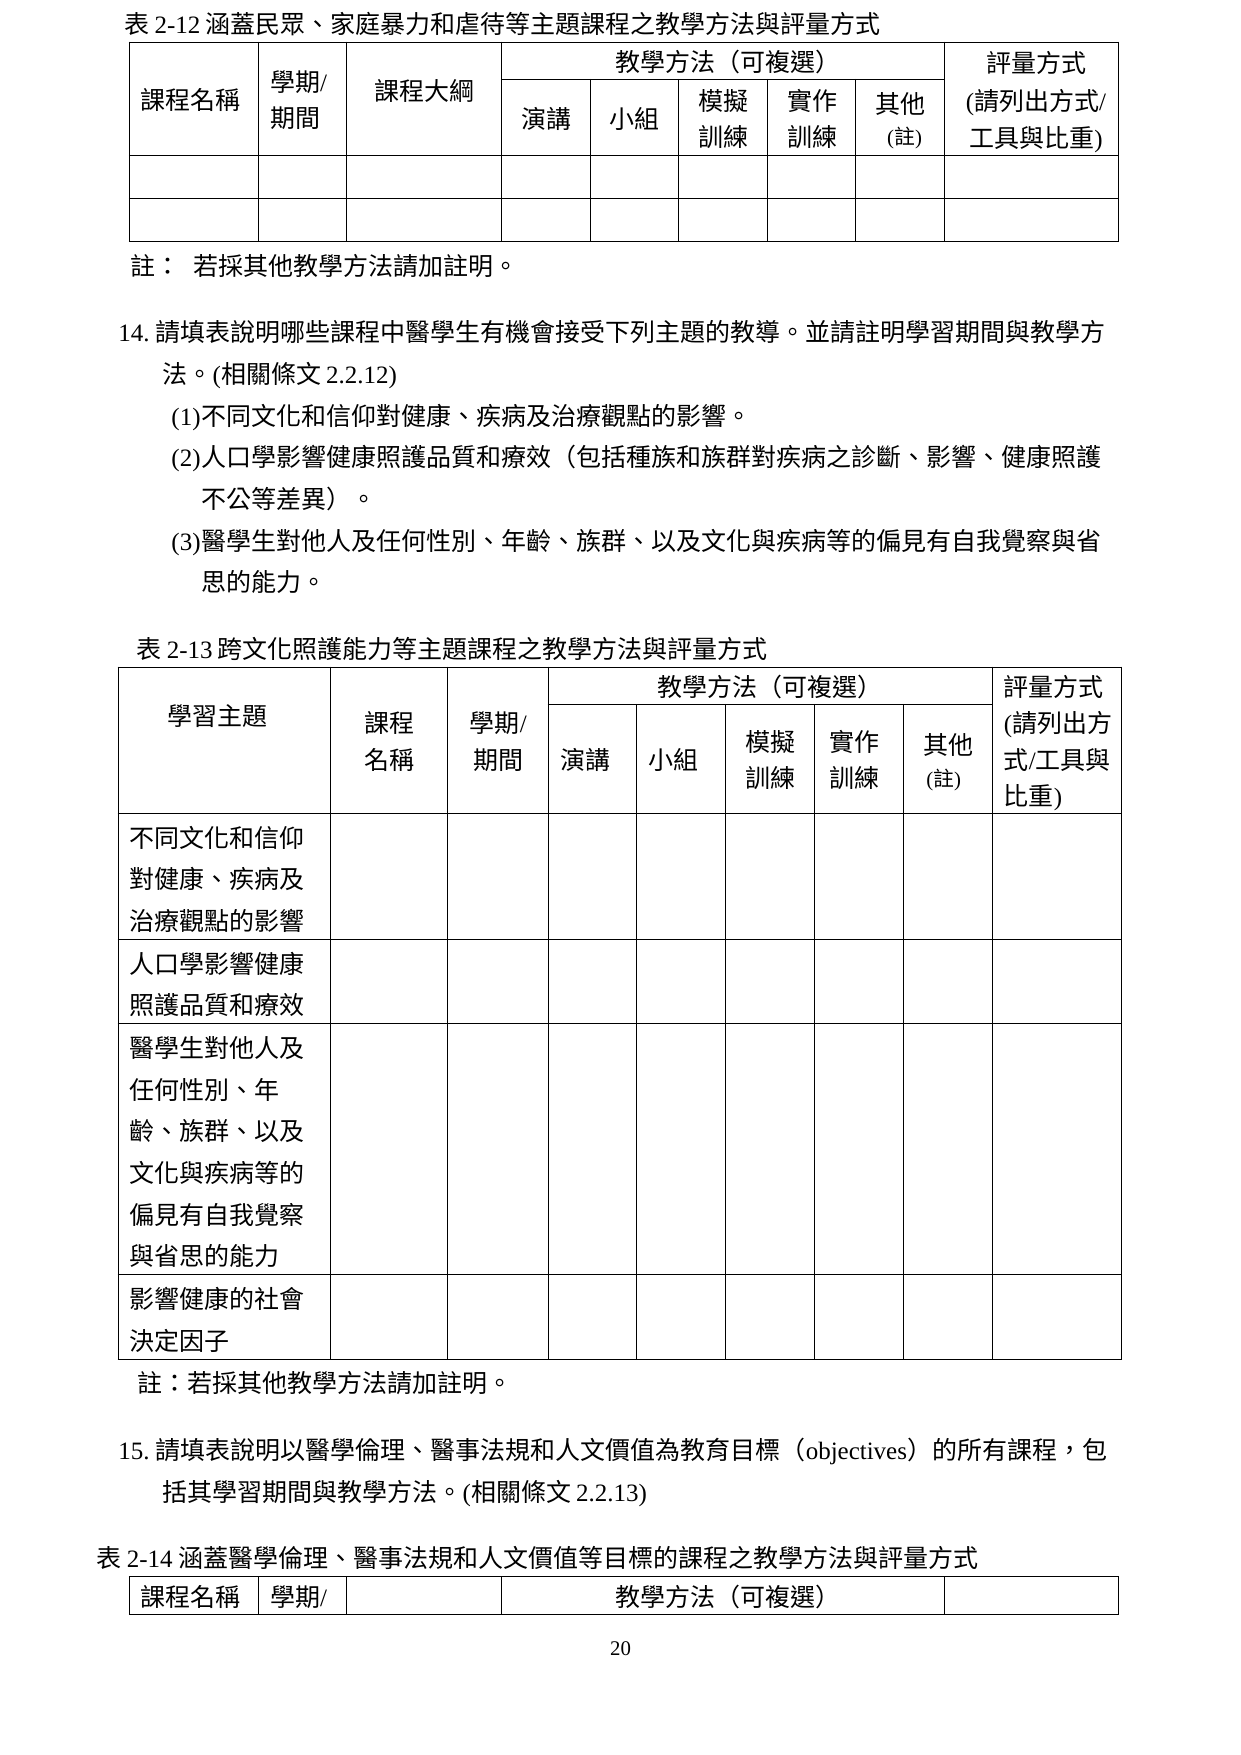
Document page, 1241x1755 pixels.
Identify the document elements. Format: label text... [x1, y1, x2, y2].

table_cell [591, 199, 678, 241]
table_cell [993, 940, 1121, 1023]
table_header 評量方式 (請列出方式/ 工具與比重) [945, 43, 1118, 155]
table_cell 實作訓練 [768, 80, 855, 155]
table_cell [637, 940, 725, 1023]
text 註： 若採其他教學方法請加註明。 [118, 242, 1122, 283]
table_cell [679, 199, 767, 241]
table_cell 小組 [591, 80, 678, 155]
list 不同文化和信仰對健康、疾病及治療觀點的影響。 [171, 392, 1122, 433]
table_cell 影響健康的社會決定因子 [119, 1275, 330, 1358]
table_cell [768, 199, 855, 241]
text 表2-12涵蓋民眾、家庭暴力和虐待等主題課程之教學方法與評量方式 [118, 0, 1122, 42]
table_header [945, 1577, 1118, 1613]
table_cell [945, 199, 1118, 241]
table_cell [130, 156, 258, 198]
table_cell 演講 [502, 80, 590, 155]
table_cell [637, 1024, 725, 1274]
table_cell 小組 [637, 705, 725, 813]
table_cell [502, 156, 590, 198]
table_cell [502, 199, 590, 241]
table_header 學習主題 [119, 668, 330, 813]
table_cell [815, 814, 903, 939]
text 表2-14 涵蓋醫學倫理、醫事法規和人文價值等目標的課程之教學方法與評量方式 [59, 1534, 1122, 1576]
table_cell [347, 199, 501, 241]
table_cell 不同文化和信仰對健康、疾病及治療觀點的影響 [119, 814, 330, 939]
table_cell 人口學影響健康照護品質和療效 [119, 940, 330, 1023]
table_cell [904, 814, 992, 939]
table_cell [726, 814, 814, 939]
table_cell [768, 156, 855, 198]
table_header 學期/期間 [448, 668, 548, 813]
list 請填表說明以醫學倫理、醫事法規和人文價值為教育目標（objectives）的所有課程，包括其學習期間與教學方法。(相關條文2.2.13) [118, 1426, 1122, 1509]
table_cell [726, 1275, 814, 1358]
table_cell [726, 1024, 814, 1274]
table_cell [679, 156, 767, 198]
table_header 課程大綱 [347, 43, 501, 155]
table_cell 醫學生對他人及任何性別、年齡、族群、以及文化與疾病等的偏見有自我覺察與省思的能力 [119, 1024, 330, 1274]
table_header 課程 名稱 [331, 668, 447, 813]
table_cell [945, 156, 1118, 198]
list 人口學影響健康照護品質和療效（包括種族和族群對疾病之診斷、影響、健康照護不公等差異）。 [171, 433, 1122, 517]
table_cell 演講 [549, 705, 636, 813]
table_cell 模擬 訓練 [726, 705, 814, 813]
table_header 課程名稱 [130, 43, 258, 155]
table_cell [448, 1024, 548, 1274]
table_cell [856, 156, 944, 198]
table_cell [448, 1275, 548, 1358]
table_cell [637, 814, 725, 939]
table_cell [448, 814, 548, 939]
table_cell [815, 940, 903, 1023]
table_cell [549, 814, 636, 939]
table_cell [549, 1275, 636, 1358]
table_cell [591, 156, 678, 198]
table_cell 其他 (註) [856, 80, 944, 155]
table_cell [130, 199, 258, 241]
table_cell 其他 (註) [904, 705, 992, 813]
table_cell [856, 199, 944, 241]
table_cell [448, 940, 548, 1023]
table_header 學期/ 期間 [259, 43, 346, 155]
table_header [347, 1577, 501, 1613]
table_header 教學方法（可複選） [502, 43, 944, 79]
table_cell [549, 1024, 636, 1274]
table_header 教學方法（可複選） [502, 1577, 944, 1613]
table_cell [331, 1024, 447, 1274]
table_cell [726, 940, 814, 1023]
text 表2-13跨文化照護能力等主題課程之教學方法與評量方式 [118, 625, 1122, 667]
table_cell [904, 1275, 992, 1358]
table_cell [993, 1275, 1121, 1358]
text 註：若採其他教學方法請加註明。 [118, 1360, 1122, 1401]
table_header 評量方式 (請列出方式/工具與比重) [993, 668, 1121, 813]
table_cell [331, 1275, 447, 1358]
table_cell [259, 156, 346, 198]
table_header 教學方法（可複選） [549, 668, 992, 704]
table_cell [637, 1275, 725, 1358]
table_cell [904, 940, 992, 1023]
table_cell [331, 814, 447, 939]
table_cell [331, 940, 447, 1023]
list 醫學生對他人及任何性別、年齡、族群、以及文化與疾病等的偏見有自我覺察與省 思的能力。 [171, 517, 1122, 600]
table_cell [993, 814, 1121, 939]
list 請填表說明哪些課程中醫學生有機會接受下列主題的教導。並請註明學習期間與教學方法。(相關條文2.2.12) [118, 308, 1122, 392]
table_cell [993, 1024, 1121, 1274]
table_cell 實作 訓練 [815, 705, 903, 813]
table_cell [549, 940, 636, 1023]
table_cell [815, 1275, 903, 1358]
table_header 學期/ [259, 1577, 346, 1613]
table_cell [904, 1024, 992, 1274]
table_cell [815, 1024, 903, 1274]
table_cell [347, 156, 501, 198]
table_cell [259, 199, 346, 241]
table_cell 模擬訓練 [679, 80, 767, 155]
table_header 課程名稱 [130, 1577, 258, 1613]
